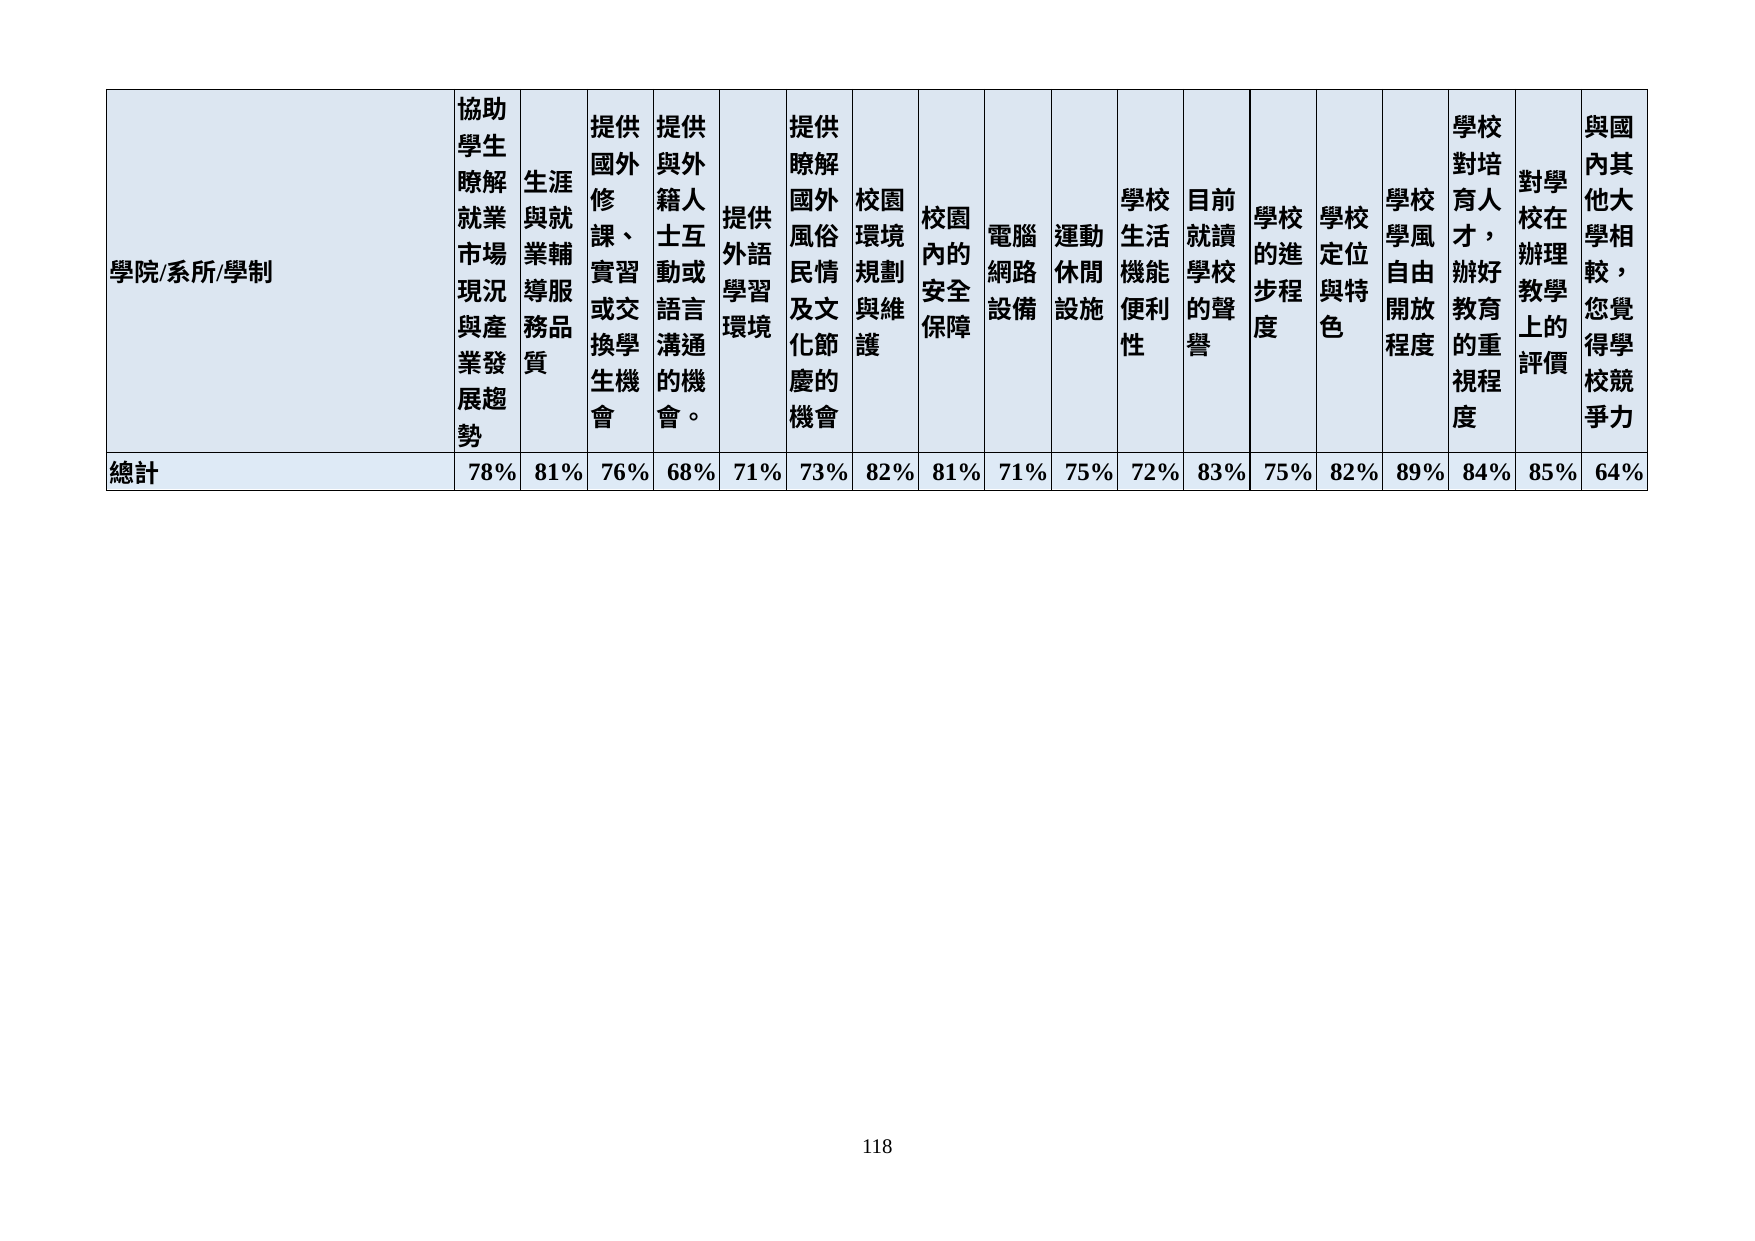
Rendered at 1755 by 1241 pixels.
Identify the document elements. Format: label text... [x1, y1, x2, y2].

table_cell 73% [787, 453, 852, 489]
table_cell 68% [654, 453, 719, 489]
table_cell 81% [521, 453, 587, 489]
table_header 學院/系所/學制 [107, 90, 454, 452]
table_header 提供瞭解國外風俗民情及文化節慶的機會 [787, 90, 852, 452]
table_header 校園環境規劃與維護 [853, 90, 918, 452]
table_header 提供與外籍人士互動或語言溝通的機會。 [654, 90, 719, 452]
table_header 目前就讀學校的聲譽 [1184, 90, 1249, 452]
table_cell 75% [1052, 453, 1117, 489]
table_header 生涯與就業輔導服務品質 [521, 90, 587, 452]
table_header 電腦網路設備 [985, 90, 1051, 452]
table_cell 84% [1449, 453, 1515, 489]
table_cell 75% [1251, 453, 1316, 489]
table_header 運動休閒設施 [1052, 90, 1117, 452]
table_cell 72% [1118, 453, 1183, 489]
table_cell 82% [1317, 453, 1382, 489]
table_cell 82% [853, 453, 918, 489]
table_header 與國內其他大學相較，您覺得學校競爭力 [1582, 90, 1647, 452]
table_header 提供國外修課、實習或交換學生機會 [588, 90, 653, 452]
table_header 學校的進步程度 [1251, 90, 1316, 452]
table_header 協助學生瞭解就業市場現況與產業發展趨勢 [455, 90, 520, 452]
table_header 學校生活機能便利性 [1118, 90, 1183, 452]
table_header 提供外語學習環境 [720, 90, 786, 452]
table_header 學校學風自由開放程度 [1383, 90, 1448, 452]
table_header 對學校在辦理教學上的評價 [1516, 90, 1581, 452]
table_cell 71% [720, 453, 786, 489]
table_cell 總計 [107, 453, 454, 489]
table_cell 85% [1516, 453, 1581, 489]
table_cell 78% [455, 453, 520, 489]
table_cell 81% [919, 453, 984, 489]
table_cell 89% [1383, 453, 1448, 489]
table_cell 76% [588, 453, 653, 489]
table_cell 64% [1582, 453, 1647, 489]
table_cell 83% [1184, 453, 1249, 489]
table_header 學校對培育人才，辦好教育的重視程度 [1449, 90, 1515, 452]
table_header 校園內的安全保障 [919, 90, 984, 452]
table_header 學校定位與特色 [1317, 90, 1382, 452]
table_cell 71% [985, 453, 1051, 489]
